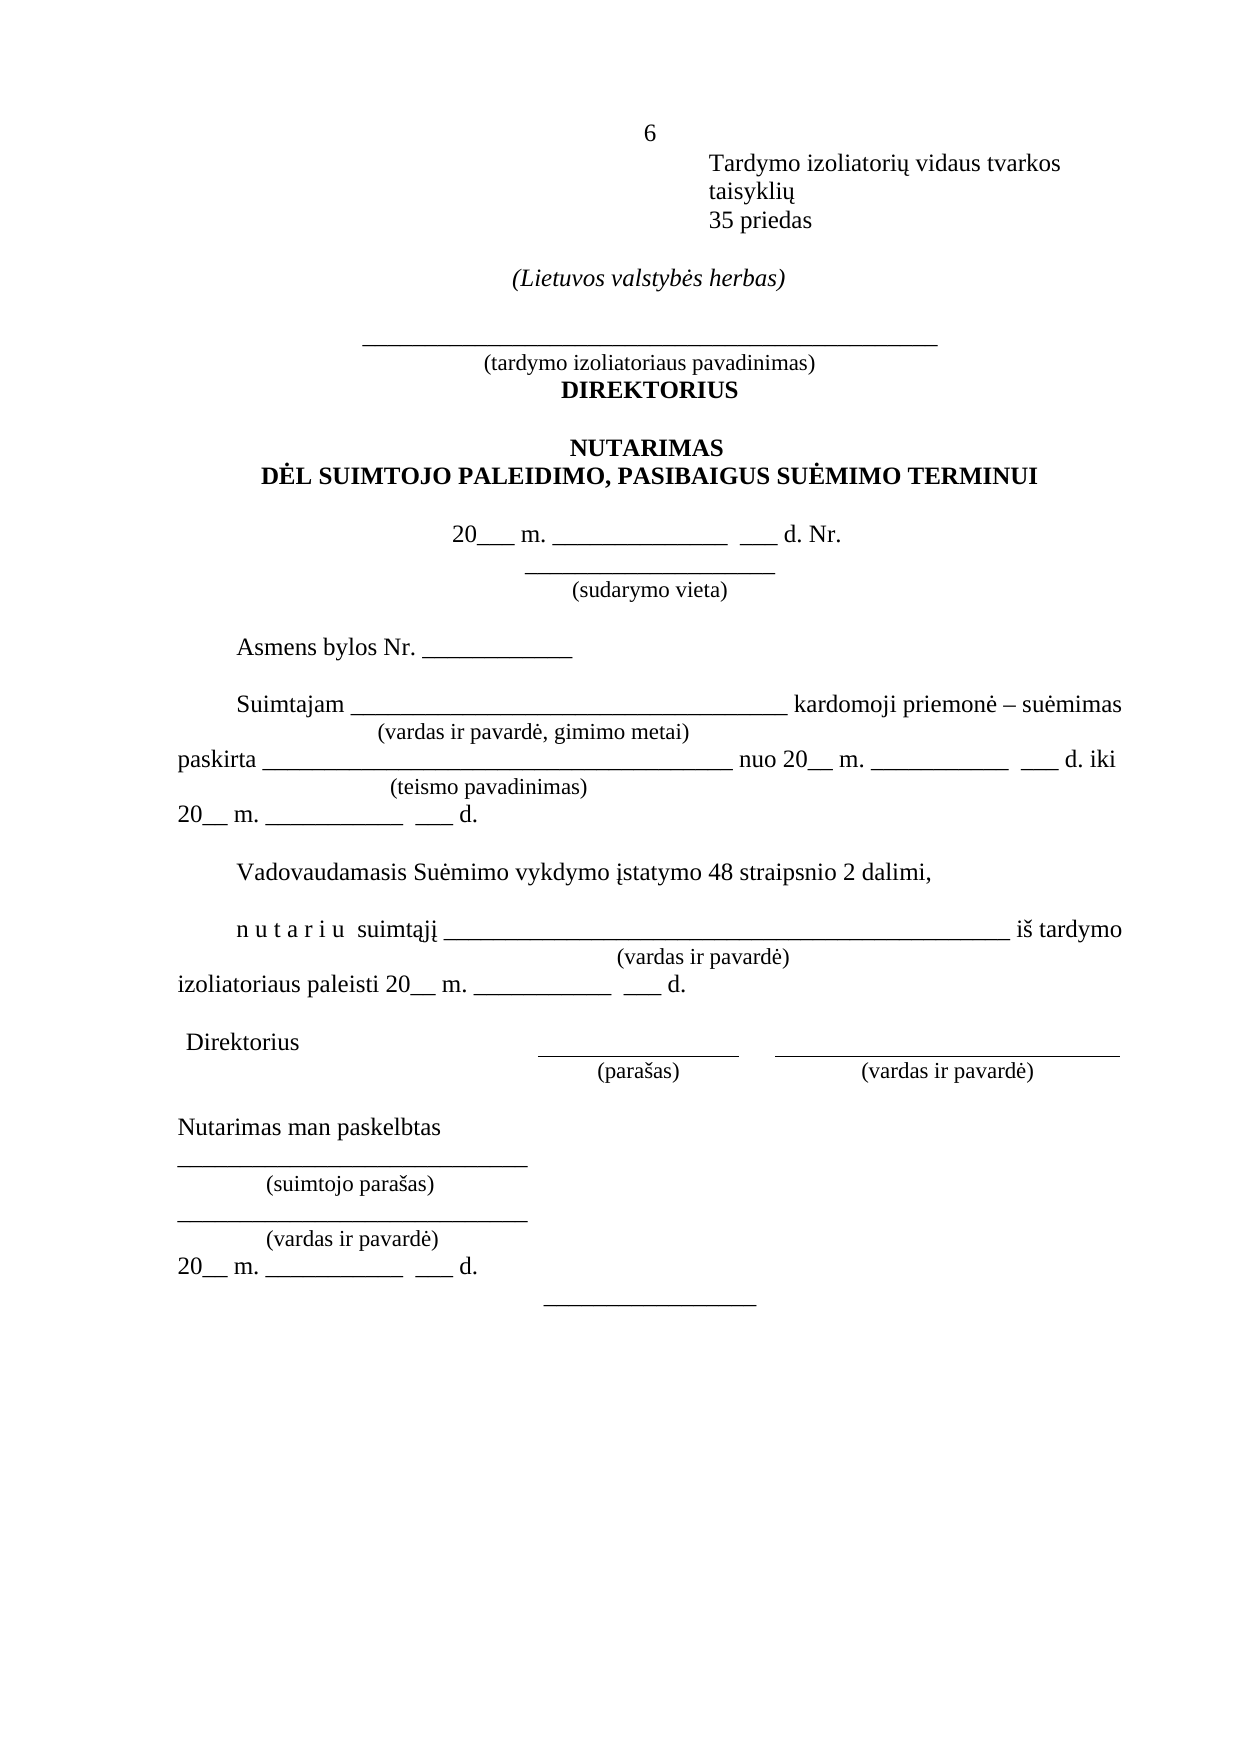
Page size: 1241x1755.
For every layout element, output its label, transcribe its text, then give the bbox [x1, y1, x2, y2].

text ____________________________ [177, 1196, 540, 1225]
text 20___ m. ______________ ___ d. Nr. [177, 519, 1122, 548]
text (suimtojo parašas) [177, 1170, 540, 1196]
text (vardas ir pavardė, gimimo metai) [377, 718, 1122, 744]
text (Lietuvos valstybės herbas) [177, 263, 1122, 291]
text nutariu suimtąjį iš tardymo [177, 914, 1122, 943]
table_header Direktorius [181, 1027, 538, 1056]
text _________________ [177, 1280, 1122, 1309]
text taisyklių [177, 176, 1122, 205]
table_cell [181, 1056, 538, 1083]
text Vadovaudamasis Suėmimo vykdymo įstatymo 48 straipsnio 2 dalimi, [177, 857, 1122, 886]
text Nutarimas man paskelbtas [177, 1112, 1122, 1141]
text 20__ m. ___________ ___ d. [177, 799, 1122, 828]
text NUTARIMAS [177, 433, 1122, 461]
text Asmens bylos Nr. ____________ [177, 632, 1122, 660]
text 20__ m. ___________ ___ d. [177, 1251, 1122, 1280]
text ____________________________ [177, 1141, 540, 1170]
text izoliatoriaus paleisti 20__ m. ___________ ___ d. [177, 969, 1122, 998]
table_header [775, 1027, 1120, 1056]
table_header [739, 1027, 775, 1056]
text (vardas ir pavardė) [290, 943, 1122, 969]
text (tardymo izoliatoriaus pavadinimas) [177, 349, 1122, 375]
text paskirta nuo 20__ m. ___________ ___ d. iki [177, 744, 1122, 773]
table_cell (vardas ir pavardė) [775, 1057, 1120, 1083]
text DĖL SUIMTOJO PALEIDIMO, PASIBAIGUS SUĖMIMO TERMINUI [177, 461, 1122, 490]
text 35 priedas [177, 205, 1122, 234]
text ______________________________________________ [177, 320, 1122, 349]
text ____________________ [177, 548, 1122, 576]
text Tardymo izoliatorių vidaus tvarkos [709, 148, 1122, 176]
text (vardas ir pavardė) [177, 1225, 540, 1251]
text (sudarymo vieta) [177, 576, 1122, 603]
table_cell (parašas) [538, 1057, 739, 1083]
table_cell [739, 1056, 775, 1083]
text Suimtajam kardomoji priemonė – suėmimas [177, 689, 1122, 718]
table_header [538, 1027, 739, 1056]
text (teismo pavadinimas) [390, 773, 1122, 799]
text DIREKTORIUS [177, 375, 1122, 404]
